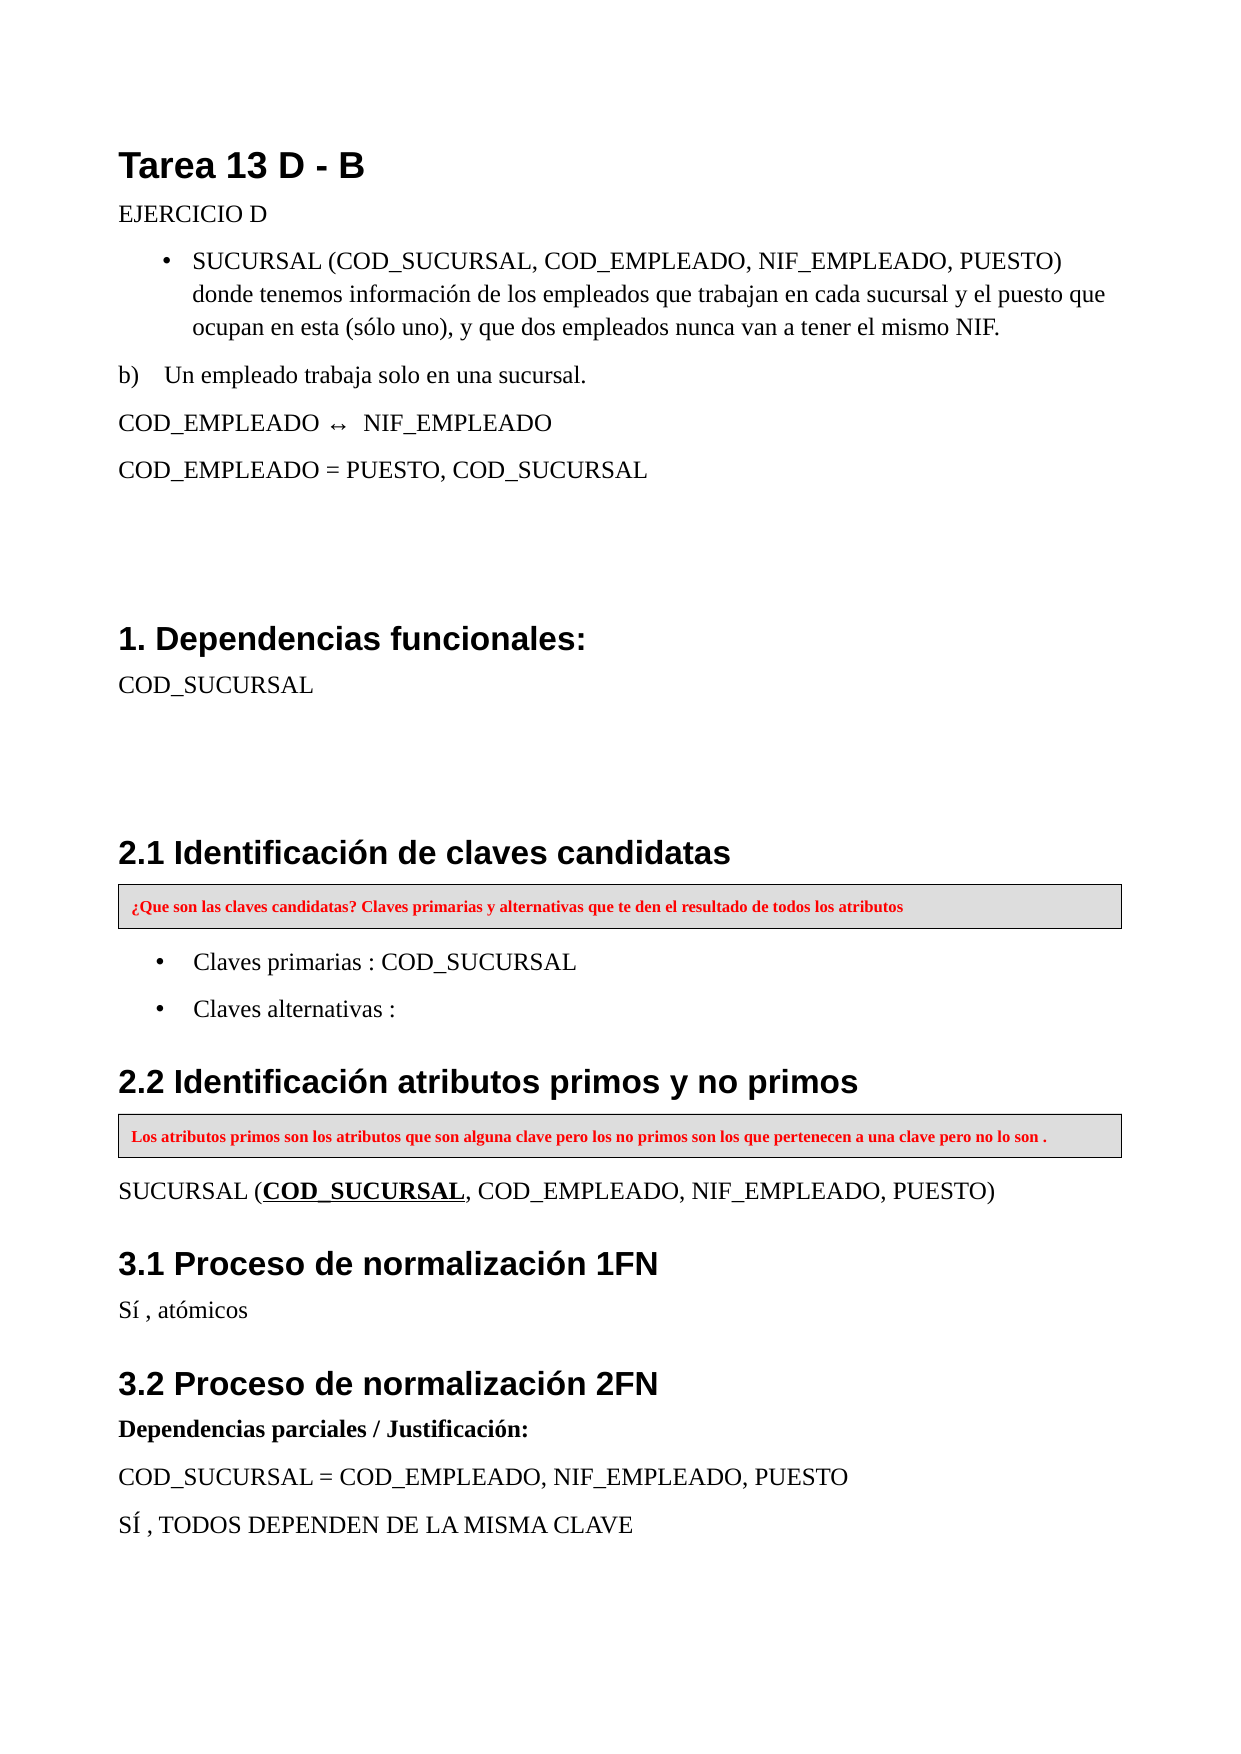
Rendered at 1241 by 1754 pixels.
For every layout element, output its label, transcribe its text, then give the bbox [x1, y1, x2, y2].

text SUCURSAL (COD_SUCURSAL, COD_EMPLEADO, NIF_EMPLEADO, PUESTO) [118, 1176, 1122, 1204]
text COD_EMPLEADO = PUESTO, COD_SUCURSAL [118, 455, 1122, 484]
list SUCURSAL (COD_SUCURSAL, COD_EMPLEADO, NIF_EMPLEADO, PUESTO) donde tenemos información de los empleados que trabajan en cada sucursal y el puesto que ocupan en esta (sólo uno), y que dos empleados nunca van a tener el mismo NIF. [162, 246, 1122, 341]
text SÍ , TODOS DEPENDEN DE LA MISMA CLAVE [118, 1510, 1122, 1538]
text COD_SUCURSAL = COD_EMPLEADO, NIF_EMPLEADO, PUESTO [118, 1462, 1122, 1491]
subtitle 3.2 Proceso de normalización 2FN [118, 1363, 1122, 1402]
text Sí , atómicos [118, 1295, 1122, 1324]
text Dependencias parciales / Justificación: [118, 1414, 1122, 1443]
subtitle 2.1 Identificación de claves candidatas [118, 833, 1122, 872]
text EJERCICIO D [118, 199, 1122, 227]
text Los atributos primos son los atributos que son alguna clave pero los no primos son los que pertenecen a una clave pero no lo son . [119, 1115, 1121, 1157]
text COD_SUCURSAL [118, 670, 1122, 698]
text ¿Que son las claves candidatas? Claves primarias y alternativas que te den el resultado de todos los atributos [119, 885, 1121, 928]
text COD_EMPLEADO ↔ NIF_EMPLEADO [118, 408, 1122, 436]
list Claves primarias : COD_SUCURSAL [156, 947, 1122, 975]
subtitle 1. Dependencias funcionales: [118, 619, 1122, 657]
list Claves alternativas : [156, 994, 1122, 1023]
text b) Un empleado trabaja solo en una sucursal. [118, 360, 1122, 389]
subtitle Tarea 13 D - B [118, 143, 1122, 186]
subtitle 3.1 Proceso de normalización 1FN [118, 1244, 1122, 1283]
subtitle 2.2 Identificación atributos primos y no primos [118, 1063, 1122, 1101]
